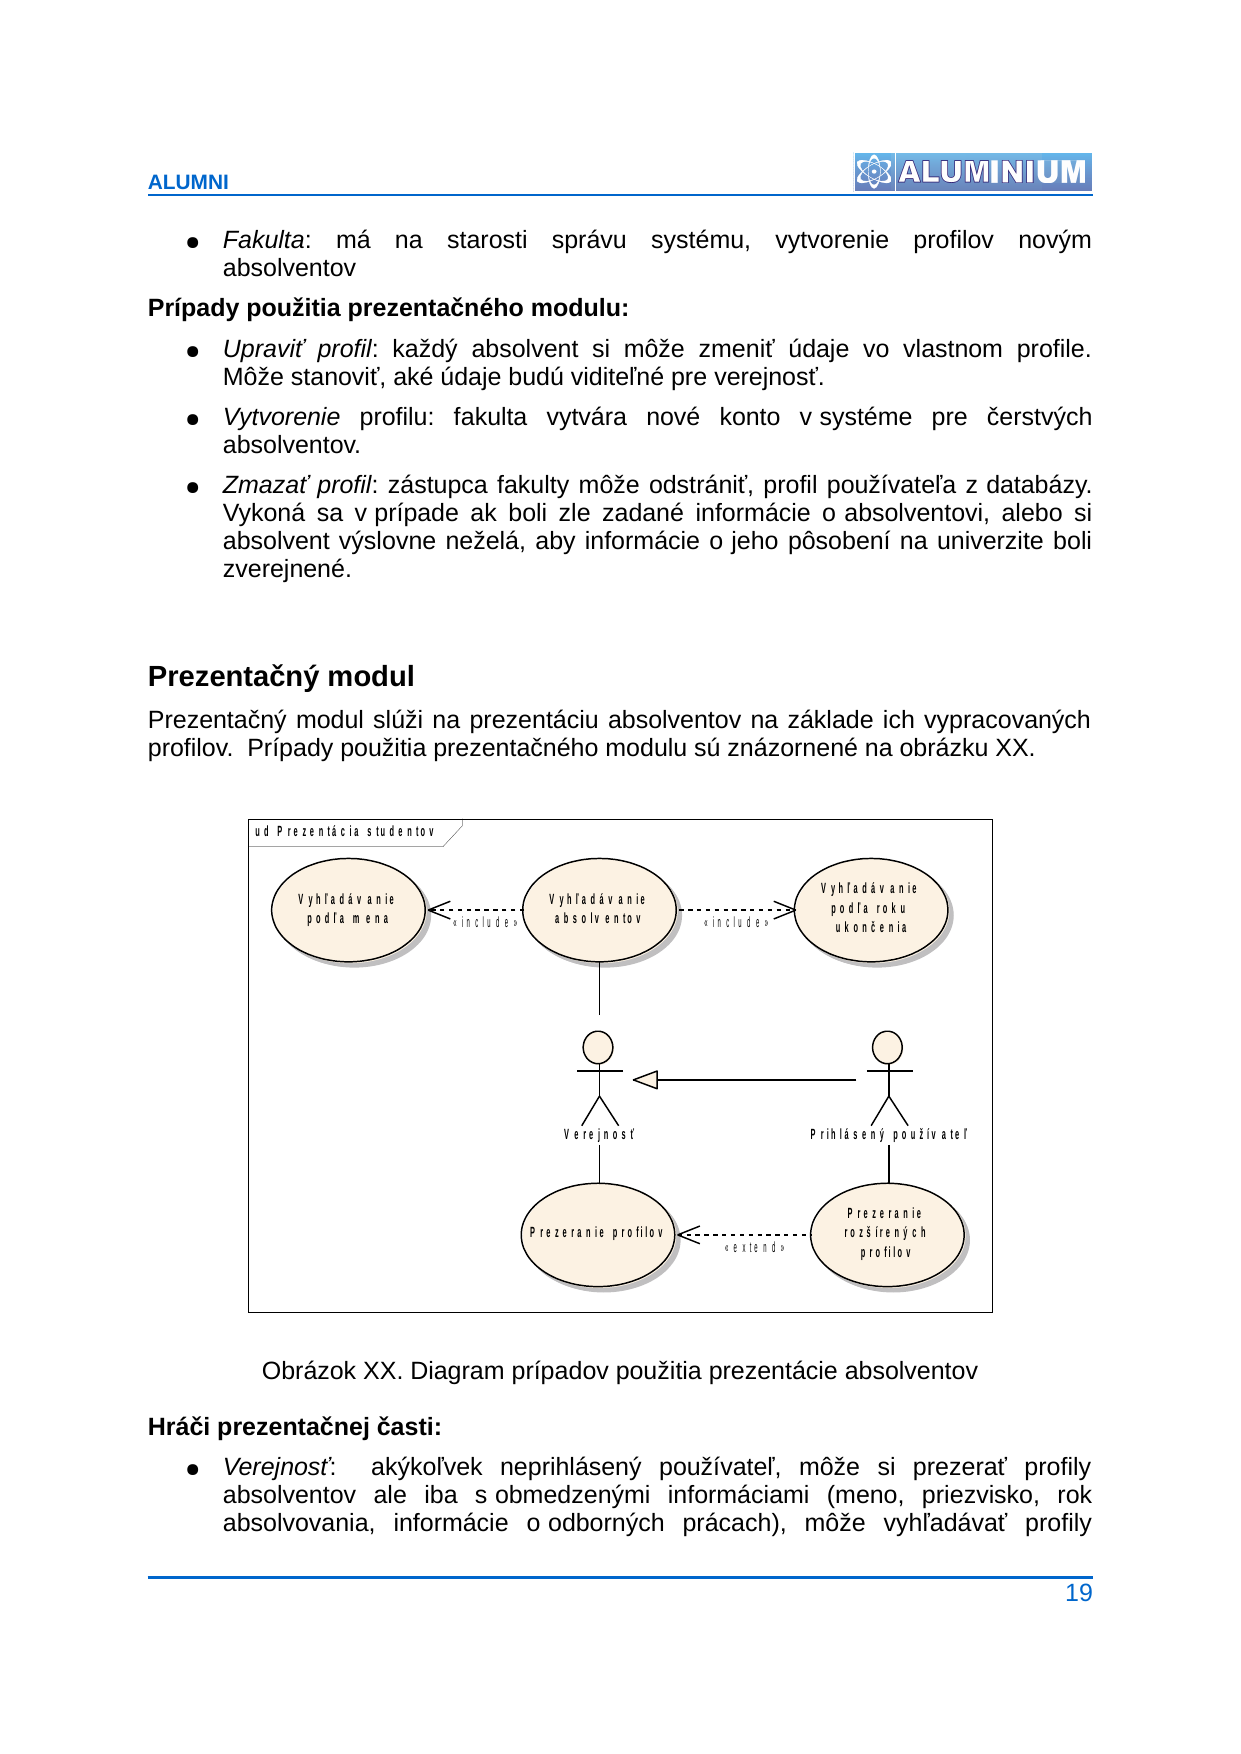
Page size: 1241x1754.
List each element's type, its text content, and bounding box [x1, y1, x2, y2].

list Vytvorenie profilu: fakulta vytvára nové konto v systéme pre čerstvých absolventov. [185, 403, 1093, 458]
text Prípady použitia prezentačného modulu: [148, 294, 1093, 322]
list Fakulta: má na starosti správu systému, vytvorenie profilov novým absolventov [185, 226, 1093, 281]
text Prezentačný modul slúži na prezentáciu absolventov na základe ich vypracovaných profilov. Prípady použitia prezentačného modulu sú znázornené na obrázku XX. [148, 705, 1093, 761]
list Verejnosť: akýkoľvek neprihlásený používateľ, môže si prezerať profily absolventov ale iba s obmedzenými informáciami (meno, priezvisko, rok absolvovania, informácie o odborných prácach), môže vyhľadávať profily [185, 1453, 1093, 1537]
text Hráči prezentačnej časti: [148, 1412, 1093, 1440]
text Obrázok XX. Diagram prípadov použitia prezentácie absolventov [148, 1357, 1093, 1384]
list Upraviť profil: každý absolvent si môže zmeniť údaje vo vlastnom profile. Môže stanoviť, aké údaje budú viditeľné pre verejnosť. [185, 334, 1093, 390]
subtitle Prezentačný modul [148, 660, 1093, 693]
list Zmazať profil: zástupca fakulty môže odstrániť, profil používateľa z databázy. Vykoná sa v prípade ak boli zle zadané informácie o absolventovi, alebo si absolvent výslovne neželá, aby informácie o jeho pôsobení na univerzite boli zverejnené. [185, 471, 1093, 583]
